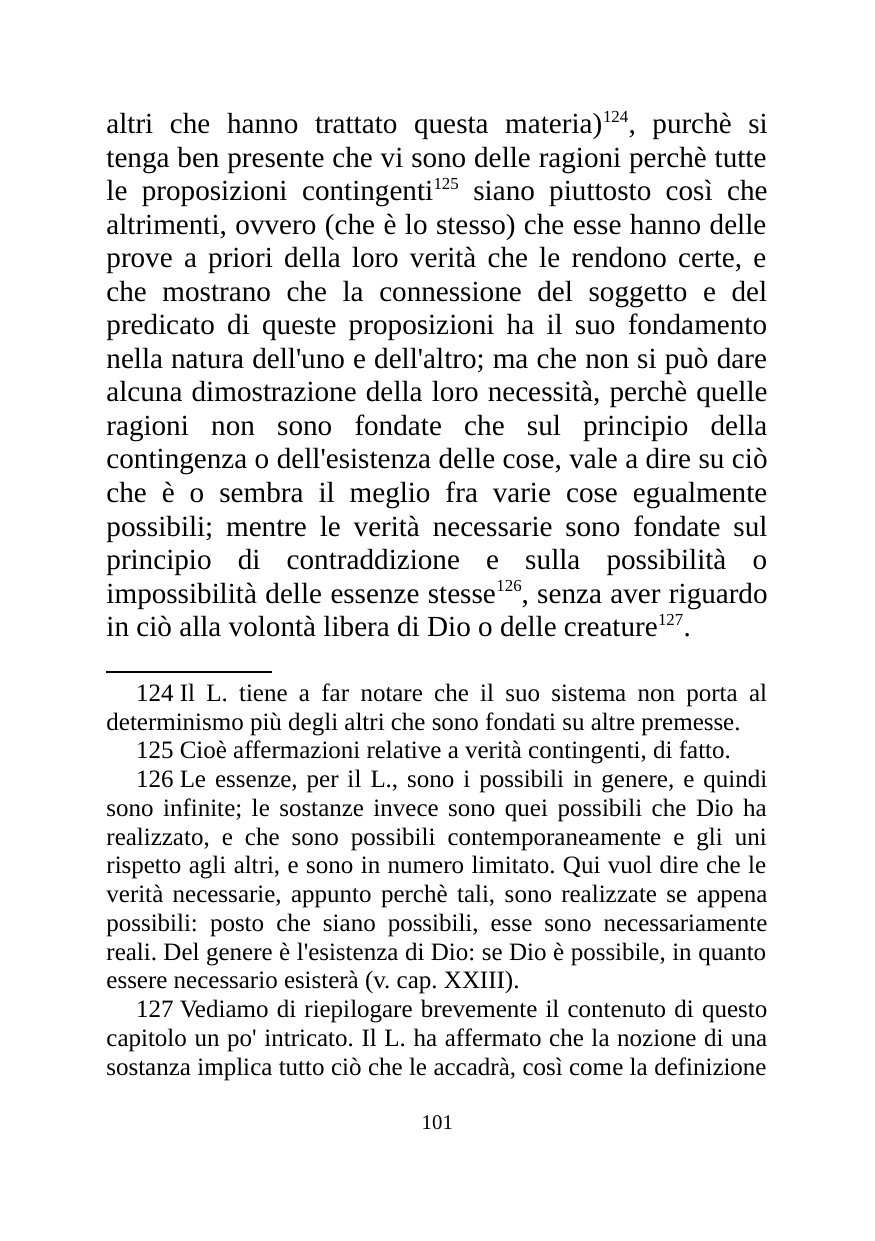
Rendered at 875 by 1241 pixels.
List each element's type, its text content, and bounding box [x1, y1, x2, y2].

text Le essenze, per il L., sono i possibili in genere, e quindi sono infinite; le sostanze invece sono quei possibili che Dio ha realizzato, e che sono possibili contemporaneamente e gli uni rispetto agli altri, e sono in numero limitato. Qui vuol dire che le verità necessarie, appunto perchè tali, sono realizzate se appena possibili: posto che siano possibili, esse sono necessariamente reali. Del genere è l'esistenza di Dio: se Dio è possibile, in quanto essere necessario esisterà (v. cap. XXIII). [106, 764, 768, 994]
text Cioè affermazioni relative a verità contingenti, di fatto. [106, 735, 768, 764]
text Il L. tiene a far notare che il suo sistema non porta al determinismo più degli altri che sono fondati su altre premesse. [106, 678, 768, 735]
text Vediamo di riepilogare brevemente il contenuto di questo capitolo un po' intricato. Il L. ha affermato che la nozione di una sostanza implica tutto ciò che le accadrà, così come la definizione [106, 994, 768, 1080]
text altri che hanno trattato questa materia), purchè si tenga ben presente che vi sono delle ragioni perchè tutte le proposizioni contingenti siano piuttosto così che altrimenti, ovvero (che è lo stesso) che esse hanno delle prove a priori della loro verità che le rendono certe, e che mostrano che la connessione del soggetto e del predicato di queste proposizioni ha il suo fondamento nella natura dell'uno e dell'altro; ma che non si può dare alcuna dimostrazione della loro necessità, perchè quelle ragioni non sono fondate che sul principio della contingenza o dell'esistenza delle cose, vale a dire su ciò che è o sembra il meglio fra varie cose egualmente possibili; mentre le verità necessarie sono fondate sul principio di contraddizione e sulla possibilità o impossibilità delle essenze stesse, senza aver riguardo in ciò alla volontà libera di Dio o delle creature. [106, 106, 768, 643]
